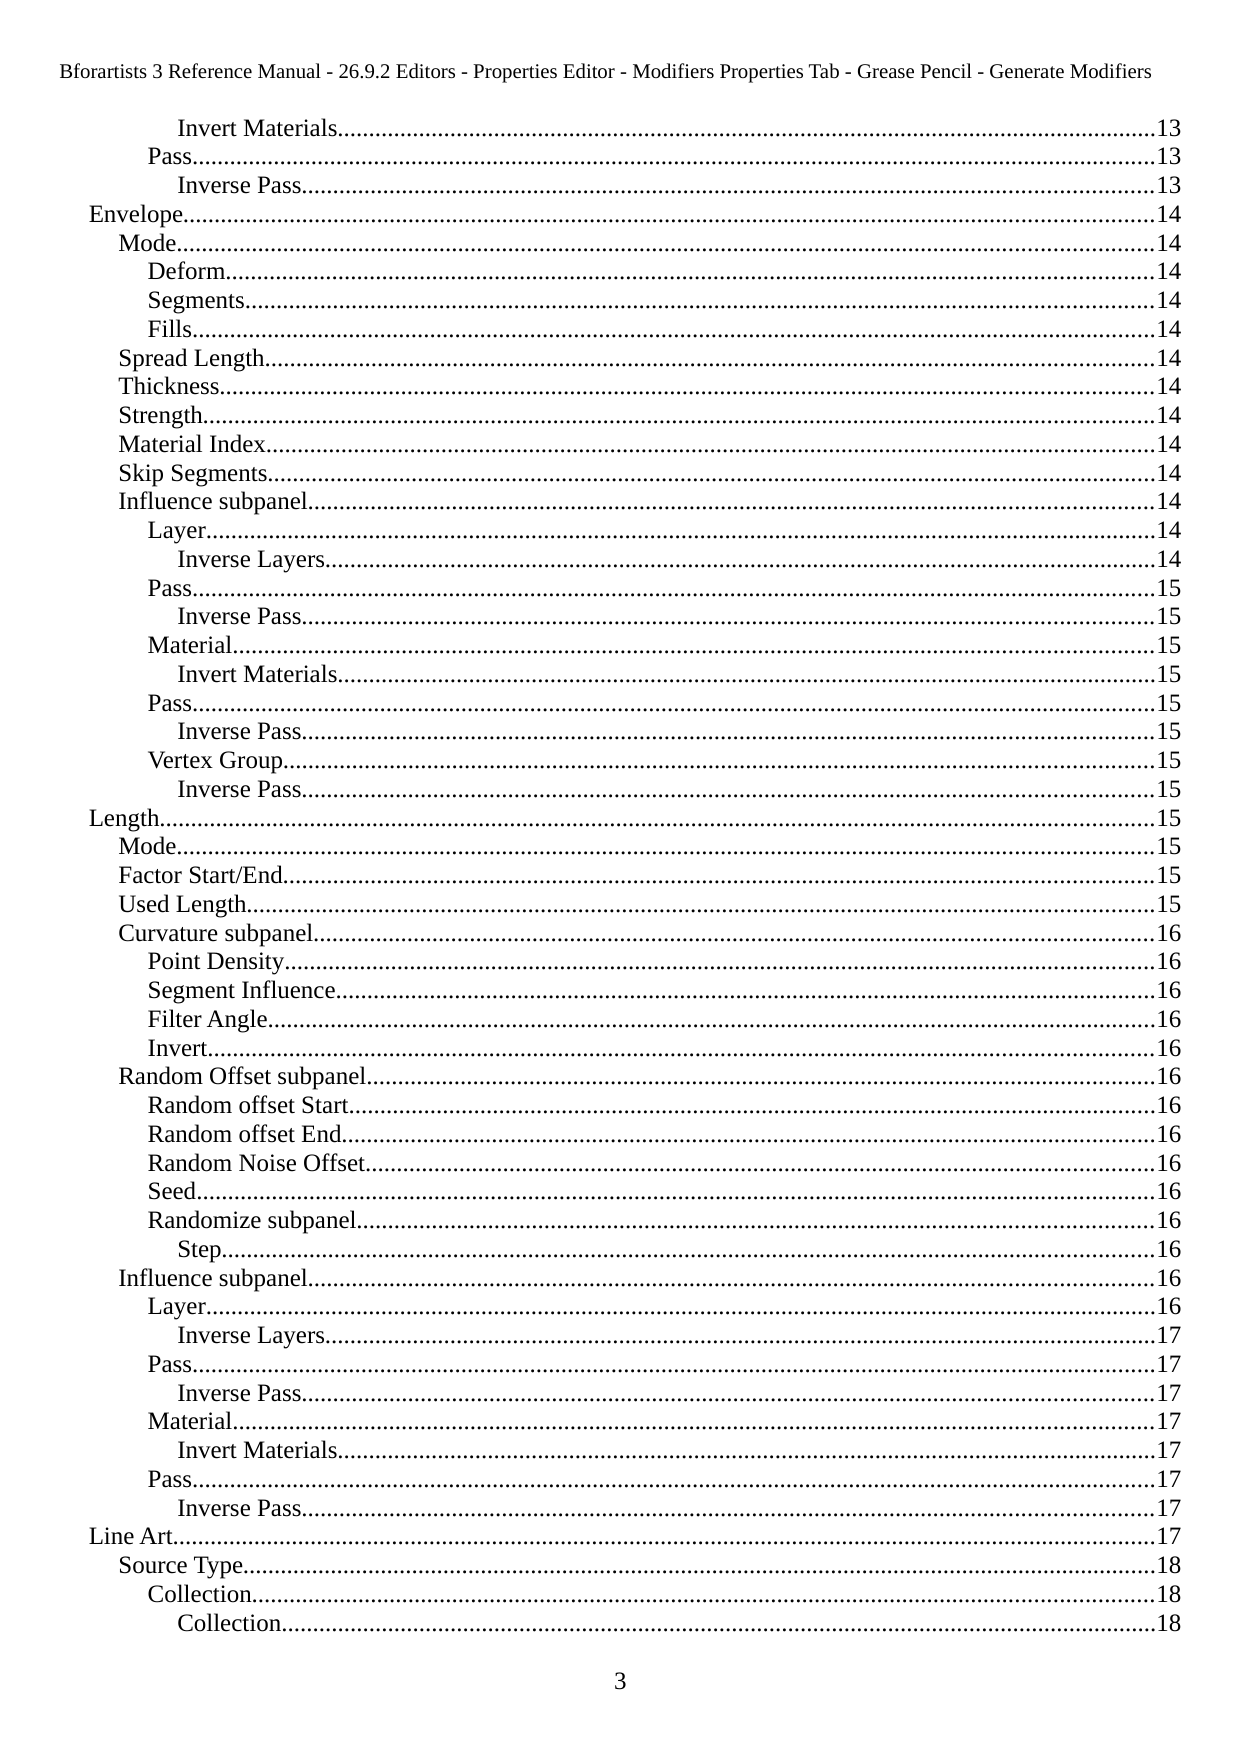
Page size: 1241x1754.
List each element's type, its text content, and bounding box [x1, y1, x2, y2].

text Thickness 14 [118, 371, 1181, 400]
text Pass 17 [147, 1464, 1181, 1493]
text Pass 15 [147, 688, 1181, 716]
text Pass 17 [147, 1349, 1181, 1378]
text Influence subpanel 16 [118, 1263, 1181, 1291]
text Point Density 16 [147, 946, 1181, 975]
text Random offset Start 16 [147, 1090, 1181, 1119]
text Mode 14 [118, 228, 1181, 256]
text Deform 14 [147, 256, 1181, 285]
text Envelope 14 [88, 199, 1181, 228]
text Spread Length 14 [118, 343, 1181, 371]
text Invert Materials 13 [177, 113, 1181, 141]
text Inverse Pass 17 [177, 1378, 1181, 1406]
text Factor Start/End 15 [118, 860, 1181, 889]
text Invert 16 [147, 1033, 1181, 1061]
text Segment Influence 16 [147, 975, 1181, 1004]
text Randomize subpanel 16 [147, 1205, 1181, 1234]
text Material 17 [147, 1406, 1181, 1435]
text Material 15 [147, 630, 1181, 659]
text Vertex Group 15 [147, 745, 1181, 774]
text Strength 14 [118, 400, 1181, 429]
text Random Offset subpanel 16 [118, 1061, 1181, 1090]
text Invert Materials 17 [177, 1435, 1181, 1464]
text Random offset End 16 [147, 1119, 1181, 1148]
text Seed 16 [147, 1176, 1181, 1205]
text Layer 14 [147, 515, 1181, 544]
text Segments 14 [147, 285, 1181, 314]
text Inverse Layers 14 [177, 544, 1181, 573]
text Inverse Pass 13 [177, 170, 1181, 199]
text Source Type 18 [118, 1550, 1181, 1579]
text Pass 15 [147, 573, 1181, 601]
text Inverse Pass 15 [177, 601, 1181, 630]
text Layer 16 [147, 1291, 1181, 1320]
text Random Noise Offset 16 [147, 1148, 1181, 1176]
text Collection 18 [177, 1608, 1181, 1636]
text Pass 13 [147, 141, 1181, 170]
text Mode 15 [118, 831, 1181, 860]
text Length 15 [88, 803, 1181, 831]
text Line Art 17 [88, 1521, 1181, 1550]
text Curvature subpanel 16 [118, 918, 1181, 946]
text Fills 14 [147, 314, 1181, 343]
text Step 16 [177, 1234, 1181, 1263]
text Inverse Pass 15 [177, 774, 1181, 803]
text Inverse Pass 17 [177, 1493, 1181, 1521]
text Material Index 14 [118, 429, 1181, 458]
text Influence subpanel 14 [118, 486, 1181, 515]
text Filter Angle 16 [147, 1004, 1181, 1033]
text Collection 18 [147, 1579, 1181, 1608]
text Invert Materials 15 [177, 659, 1181, 688]
text Used Length 15 [118, 889, 1181, 918]
text Skip Segments 14 [118, 458, 1181, 486]
text Inverse Layers 17 [177, 1320, 1181, 1349]
text Inverse Pass 15 [177, 716, 1181, 745]
